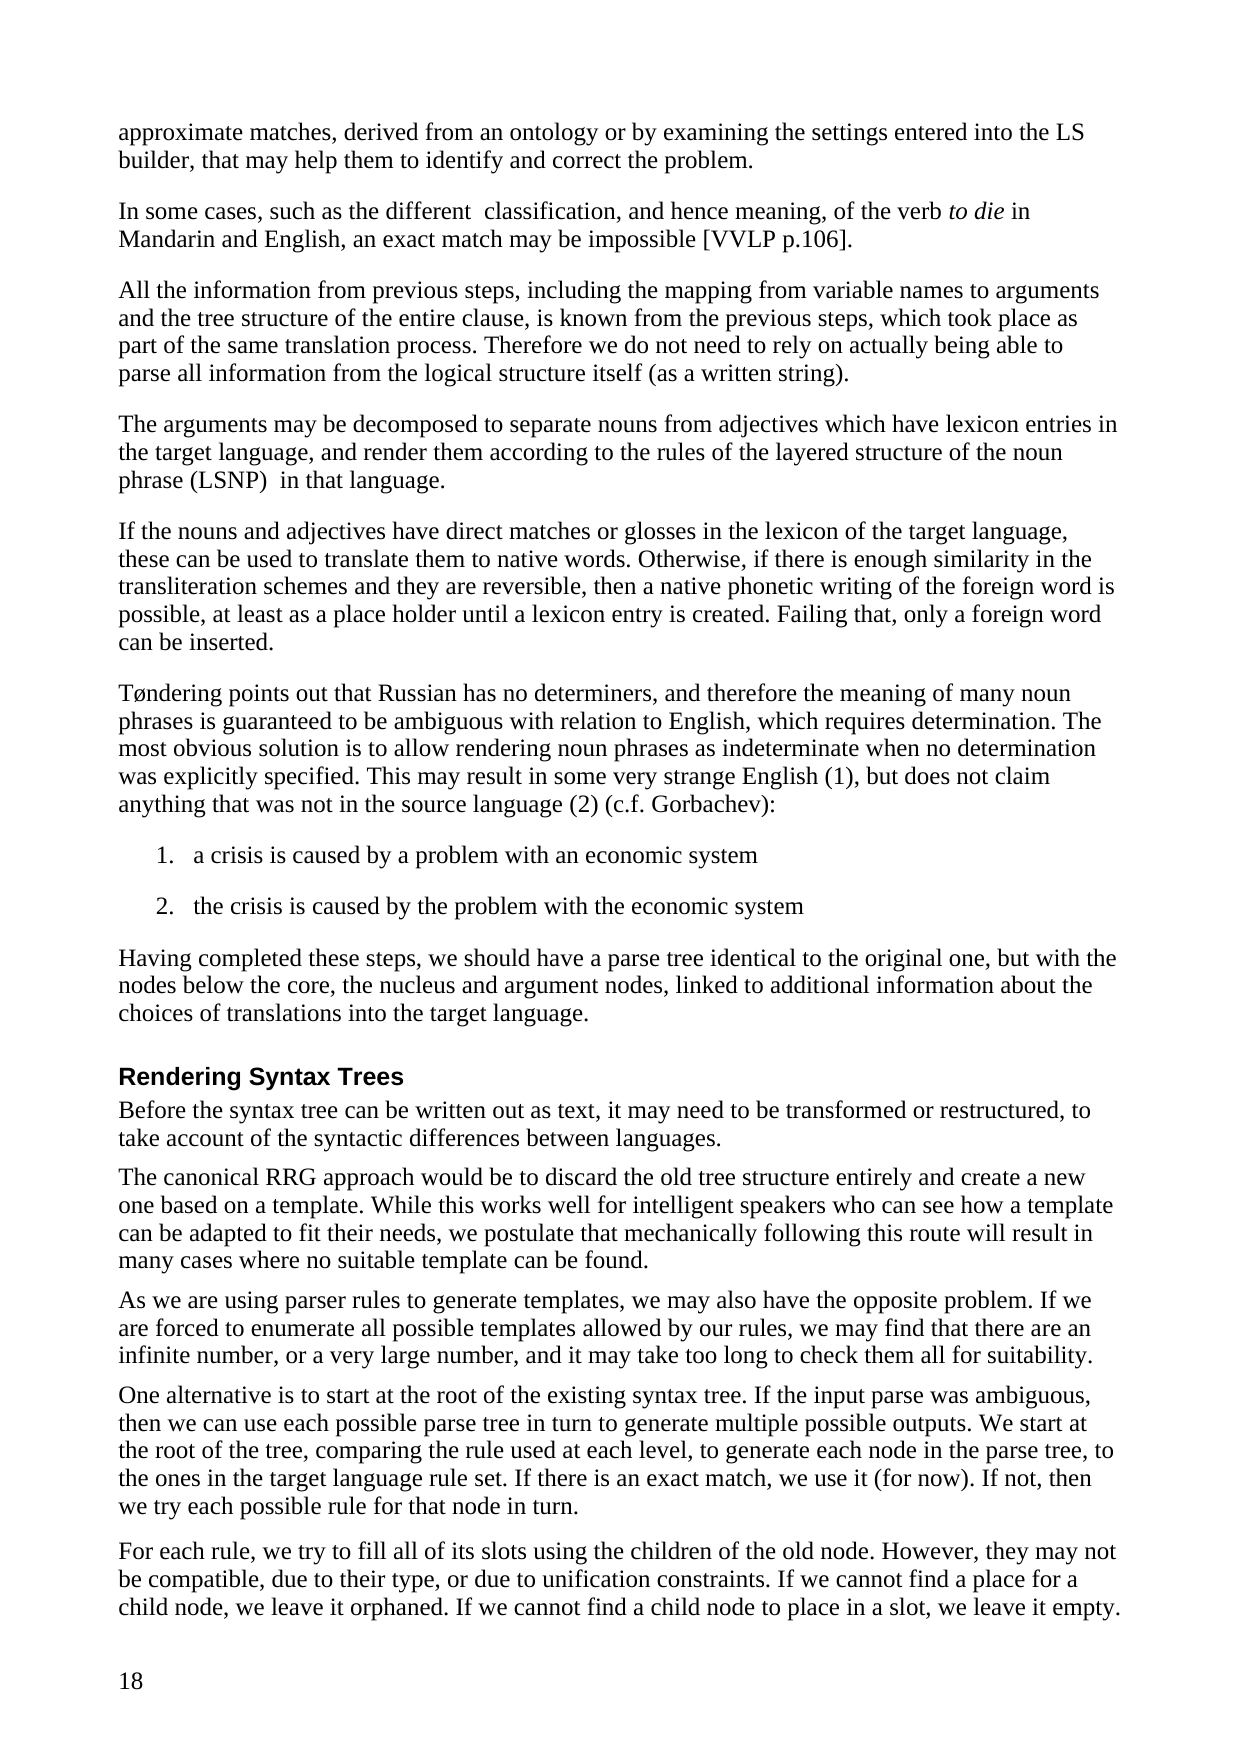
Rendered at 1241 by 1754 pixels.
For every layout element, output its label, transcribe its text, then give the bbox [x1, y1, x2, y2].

text If the nouns and adjectives have direct matches or glosses in the lexicon of the target language, these can be used to translate them to native words. Otherwise, if there is enough similarity in the transliteration schemes and they are reversible, then a native phonetic writing of the foreign word is possible, at least as a place holder until a lexicon entry is created. Failing that, only a foreign word can be inserted. [118, 517, 1122, 656]
text approximate matches, derived from an ontology or by examining the settings entered into the LS builder, that may help them to identify and correct the problem. [118, 118, 1122, 173]
text The canonical RRG approach would be to discard the old tree structure entirely and create a new one based on a template. While this works well for intelligent speakers who can see how a template can be adapted to fit their needs, we postulate that mechanically following this route will result in many cases where no suitable template can be found. [118, 1163, 1122, 1274]
text Having completed these steps, we should have a parse tree identical to the original one, but with the nodes below the core, the nucleus and argument nodes, linked to additional information about the choices of translations into the target language. [118, 944, 1122, 1027]
text Before the syntax tree can be written out as text, it may need to be transformed or restructured, to take account of the syntactic differences between languages. [118, 1096, 1122, 1152]
text One alternative is to start at the root of the existing syntax tree. If the input parse was ambiguous, then we can use each possible parse tree in turn to generate multiple possible outputs. We start at the root of the tree, comparing the rule used at each level, to generate each node in the parse tree, to the ones in the target language rule set. If there is an exact match, we use it (for now). If not, then we try each possible rule for that node in turn. [118, 1381, 1122, 1520]
subtitle Rendering Syntax Trees [118, 1062, 1122, 1090]
list the crisis is caused by the problem with the economic system [156, 892, 1122, 920]
text As we are using parser rules to generate templates, we may also have the opposite problem. If we are forced to enumerate all possible templates allowed by our rules, we may find that there are an infinite number, or a very large number, and it may take too long to check them all for suitability. [118, 1286, 1122, 1369]
text All the information from previous steps, including the mapping from variable names to arguments and the tree structure of the entire clause, is known from the previous steps, which took place as part of the same translation process. Therefore we do not need to rely on actually being able to parse all information from the logical structure itself (as a written string). [118, 276, 1122, 387]
text The arguments may be decomposed to separate nouns from adjectives which have lexicon entries in the target language, and render them according to the rules of the layered structure of the noun phrase (LSNP) in that language. [118, 410, 1122, 493]
text For each rule, we try to fill all of its slots using the children of the old node. However, they may not be compatible, due to their type, or due to unification constraints. If we cannot find a place for a child node, we leave it orphaned. If we cannot find a child node to place in a slot, we leave it empty. [118, 1537, 1122, 1621]
text Tøndering points out that Russian has no determiners, and therefore the meaning of many noun phrases is guaranteed to be ambiguous with relation to English, which requires determination. The most obvious solution is to allow rendering noun phrases as indeterminate when no determination was explicitly specified. This may result in some very strange English (1), but does not claim anything that was not in the source language (2) (c.f. Gorbachev): [118, 679, 1122, 818]
list a crisis is caused by a problem with an economic system [156, 841, 1122, 869]
text In some cases, such as the different classification, and hence meaning, of the verb to die in Mandarin and English, an exact match may be impossible [VVLP p.106]. [118, 197, 1122, 252]
